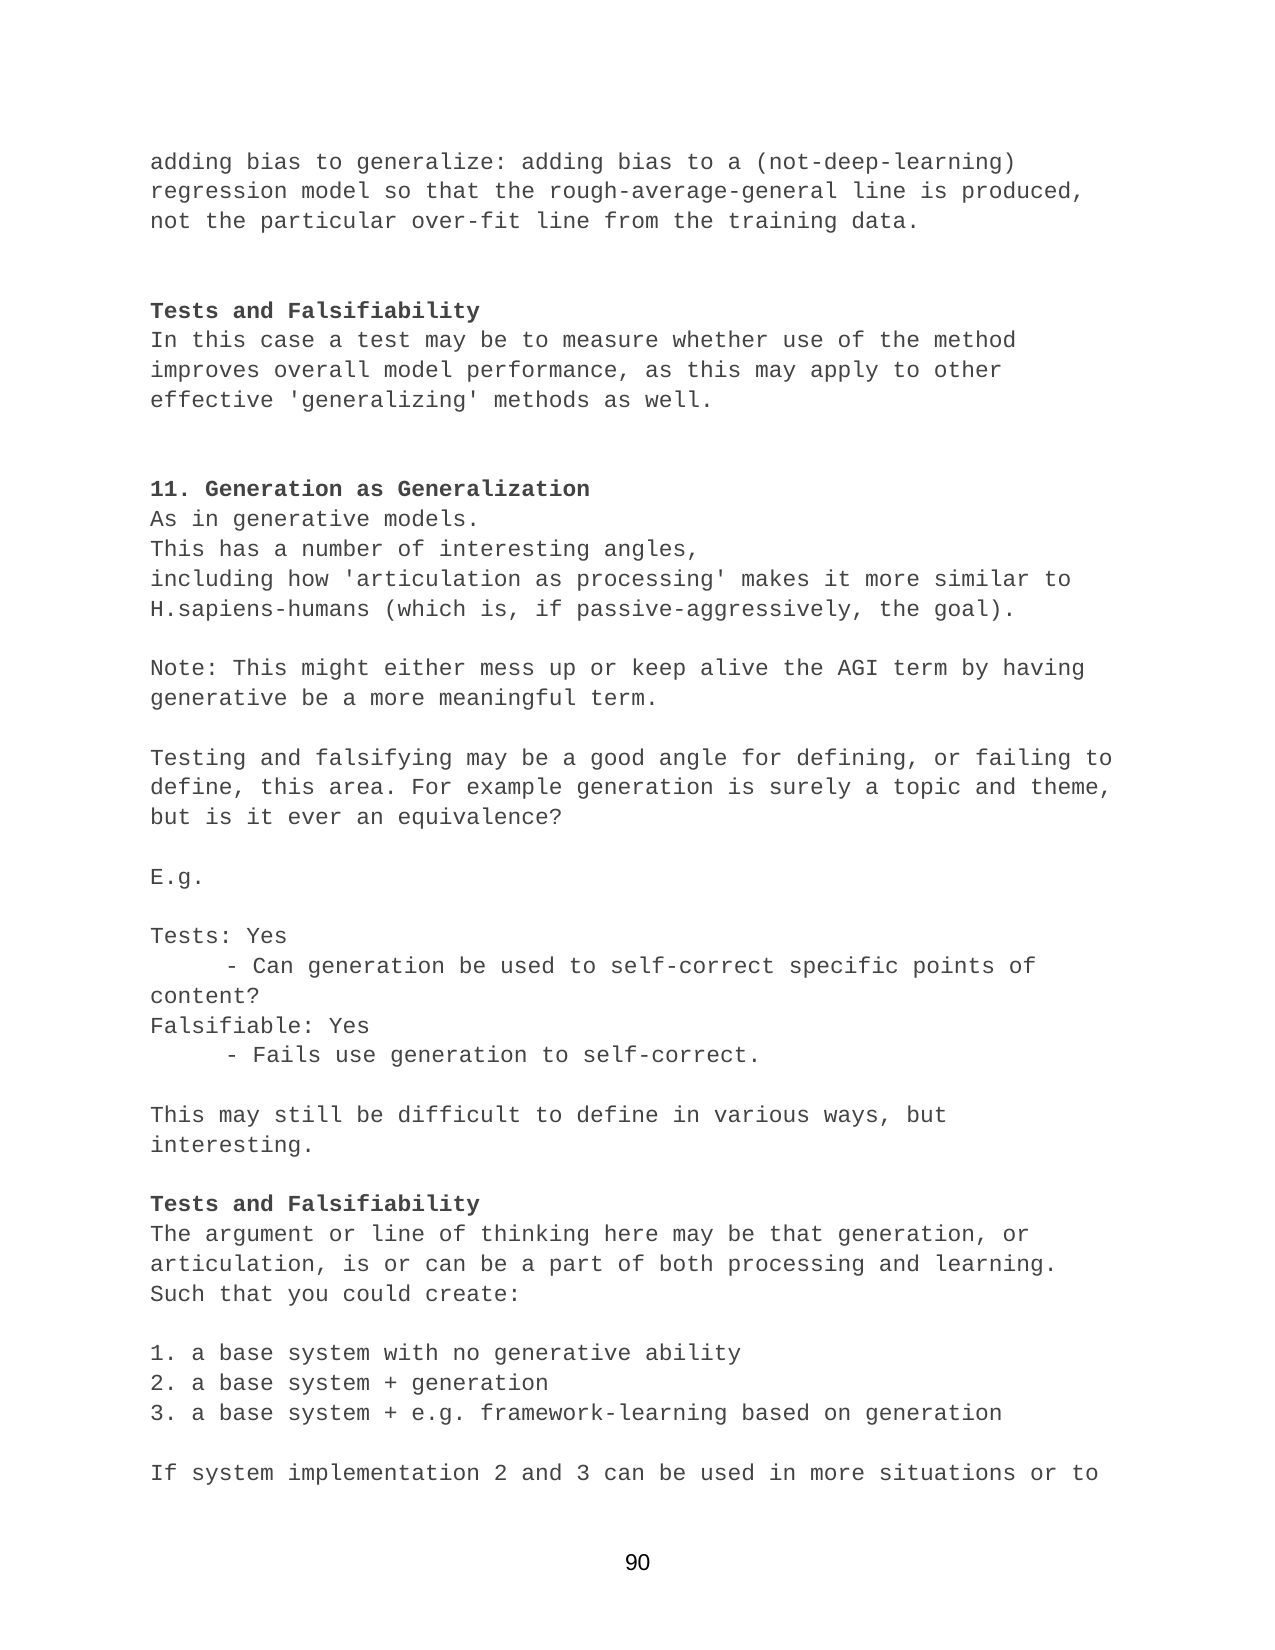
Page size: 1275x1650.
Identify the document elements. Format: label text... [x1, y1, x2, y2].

text This has a number of interesting angles, [150, 537, 1125, 563]
text Testing and falsifying may be a good angle for defining, or failing to define, this area. For example generation is surely a topic and theme, but is it ever an equivalence? [150, 746, 1125, 831]
text 2. a base system + generation [150, 1371, 1125, 1397]
text As in generative models. [150, 507, 1125, 533]
text E.g. [150, 865, 1125, 891]
text 1. a base system with no generative ability [150, 1342, 1125, 1368]
text The argument or line of thinking here may be that generation, or articulation, is or can be a part of both processing and learning. Such that you could create: [150, 1222, 1125, 1308]
text - Can generation be used to self-correct specific points of content? [150, 954, 1125, 1010]
text Tests and Falsifiability [150, 1193, 1125, 1219]
text 11. Generation as Generalization [150, 478, 1125, 504]
text 3. a base system + e.g. framework-learning based on generation [150, 1401, 1125, 1427]
text In this case a test may be to measure whether use of the method improves overall model performance, as this may apply to other effective 'generalizing' methods as well. [150, 329, 1125, 414]
text adding bias to generalize: adding bias to a (not-deep-learning) regression model so that the rough-average-general line is produced, not the particular over-fit line from the training data. [150, 150, 1125, 236]
text If system implementation 2 and 3 can be used in more situations or to [150, 1461, 1125, 1487]
text Note: This might either mess up or keep alive the AGI term by having generative be a more meaningful term. [150, 656, 1125, 712]
text Tests: Yes [150, 924, 1125, 951]
text Tests and Falsifiability [150, 299, 1125, 325]
text This may still be difficult to define in various ways, but interesting. [150, 1103, 1125, 1159]
text Falsifiable: Yes [150, 1014, 1125, 1040]
text including how 'articulation as processing' makes it more similar to H.sapiens-humans (which is, if passive-aggressively, the goal). [150, 567, 1125, 623]
text - Fails use generation to self-correct. [150, 1044, 1125, 1070]
